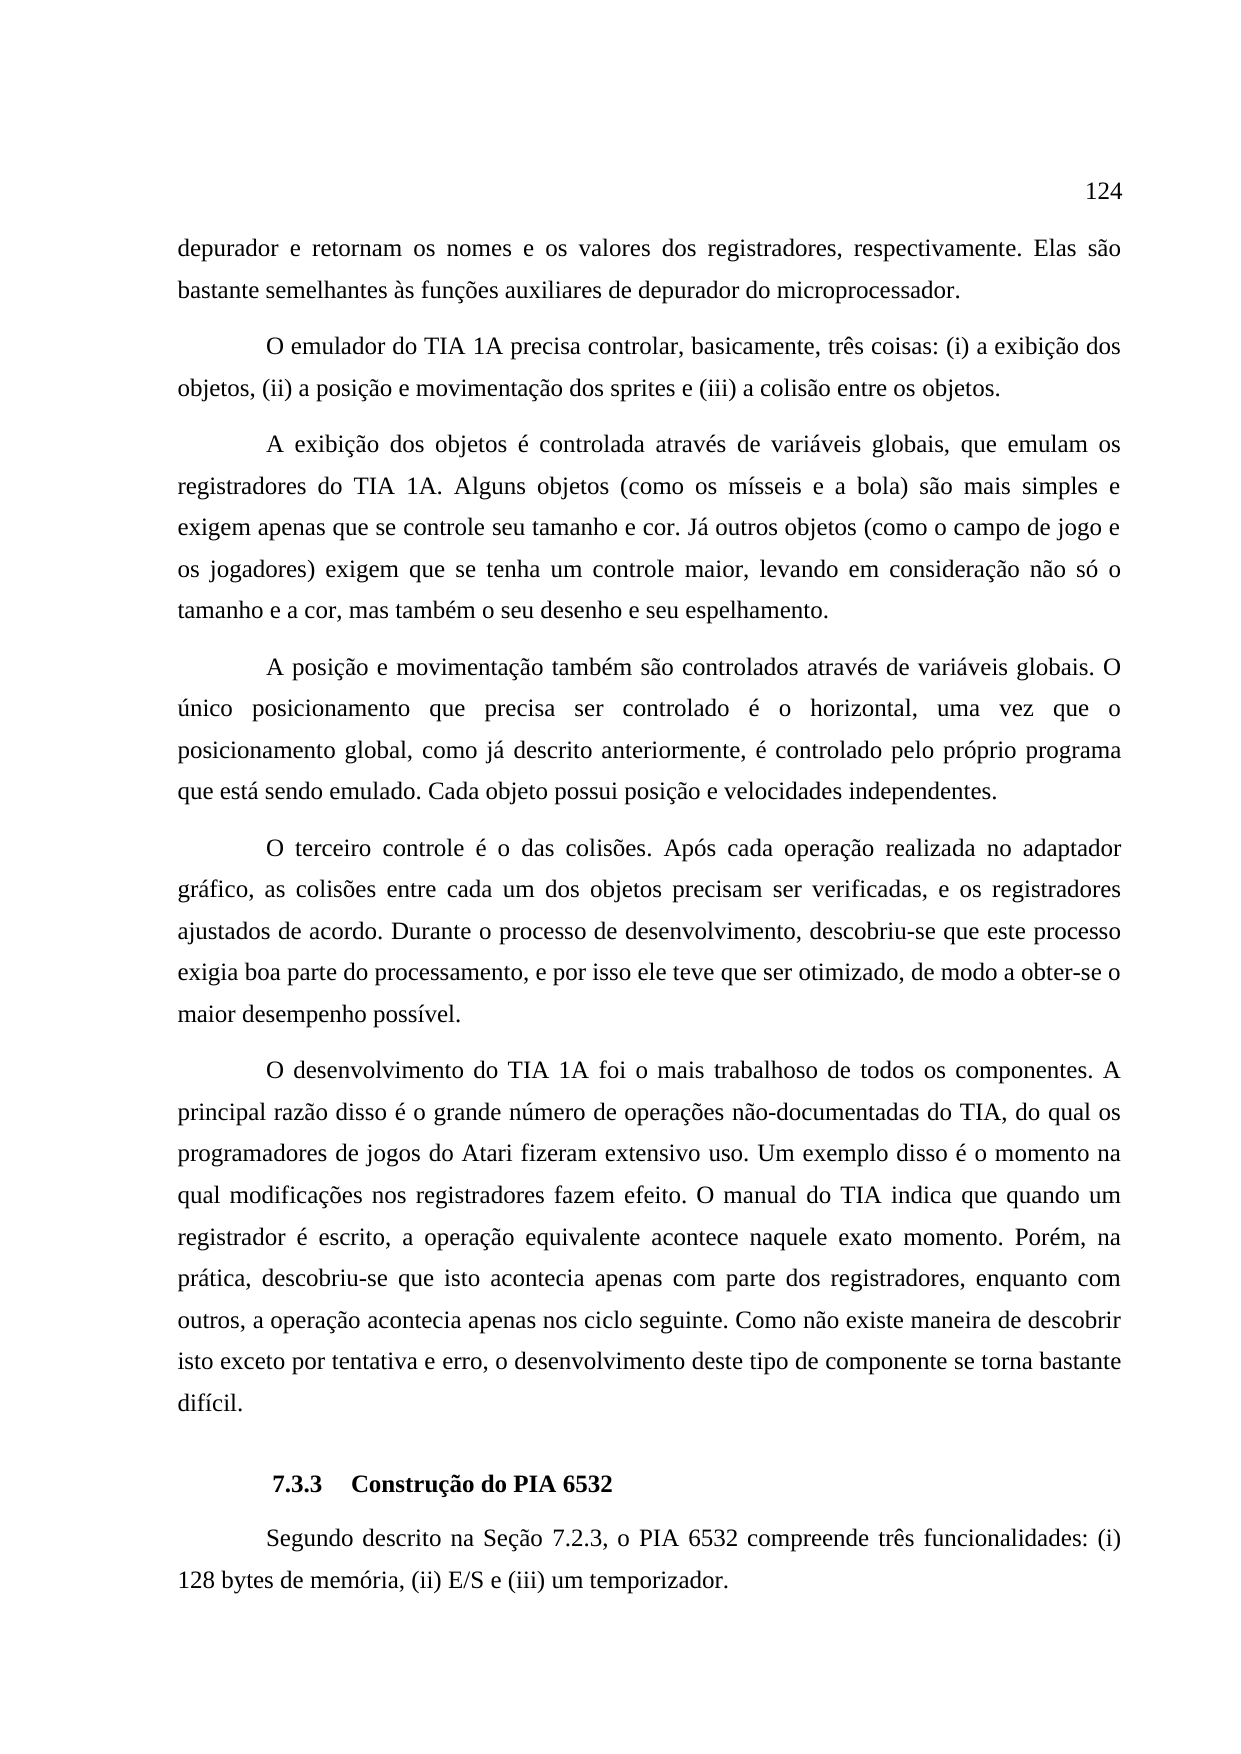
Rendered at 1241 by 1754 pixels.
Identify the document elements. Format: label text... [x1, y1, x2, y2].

text O terceiro controle é o das colisões. Após cada operação realizada no adaptador gráfico, as colisões entre cada um dos objetos precisam ser verificadas, e os registradores ajustados de acordo. Durante o processo de desenvolvimento, descobriu-se que este processo exigia boa parte do processamento, e por isso ele teve que ser otimizado, de modo a obter-se o maior desempenho possível. [177, 834, 1122, 1028]
text O emulador do TIA 1A precisa controlar, basicamente, três coisas: (i) a exibição dos objetos, (ii) a posição e movimentação dos sprites e (iii) a colisão entre os objetos. [177, 332, 1122, 402]
text A exibição dos objetos é controlada através de variáveis globais, que emulam os registradores do TIA 1A. Alguns objetos (como os mísseis e a bola) são mais simples e exigem apenas que se controle seu tamanho e cor. Já outros objetos (como o campo de jogo e os jogadores) exigem que se tenha um controle maior, levando em consideração não só o tamanho e a cor, mas também o seu desenho e seu espelhamento. [177, 430, 1122, 624]
text Segundo descrito na Seção 7.2.3, o PIA 6532 compreende três funcionalidades: (i) 128 bytes de memória, (ii) E/S e (iii) um temporizador. [177, 1524, 1122, 1594]
subtitle Construção do PIA 6532 [177, 1470, 1122, 1498]
text A posição e movimentação também são controlados através de variáveis globais. O único posicionamento que precisa ser controlado é o horizontal, uma vez que o posicionamento global, como já descrito anteriormente, é controlado pelo próprio programa que está sendo emulado. Cada objeto possui posição e velocidades independentes. [177, 653, 1122, 805]
text O desenvolvimento do TIA 1A foi o mais trabalhoso de todos os componentes. A principal razão disso é o grande número de operações não-documentadas do TIA, do qual os programadores de jogos do Atari fizeram extensivo uso. Um exemplo disso é o momento na qual modificações nos registradores fazem efeito. O manual do TIA indica que quando um registrador é escrito, a operação equivalente acontece naquele exato momento. Porém, na prática, descobriu-se que isto acontecia apenas com parte dos registradores, enquanto com outros, a operação acontecia apenas nos ciclo seguinte. Como não existe maneira de descobrir isto exceto por tentativa e erro, o desenvolvimento deste tipo de componente se torna bastante difícil. [177, 1056, 1122, 1417]
text depurador e retornam os nomes e os valores dos registradores, respectivamente. Elas são bastante semelhantes às funções auxiliares de depurador do microprocessador. [177, 234, 1122, 304]
